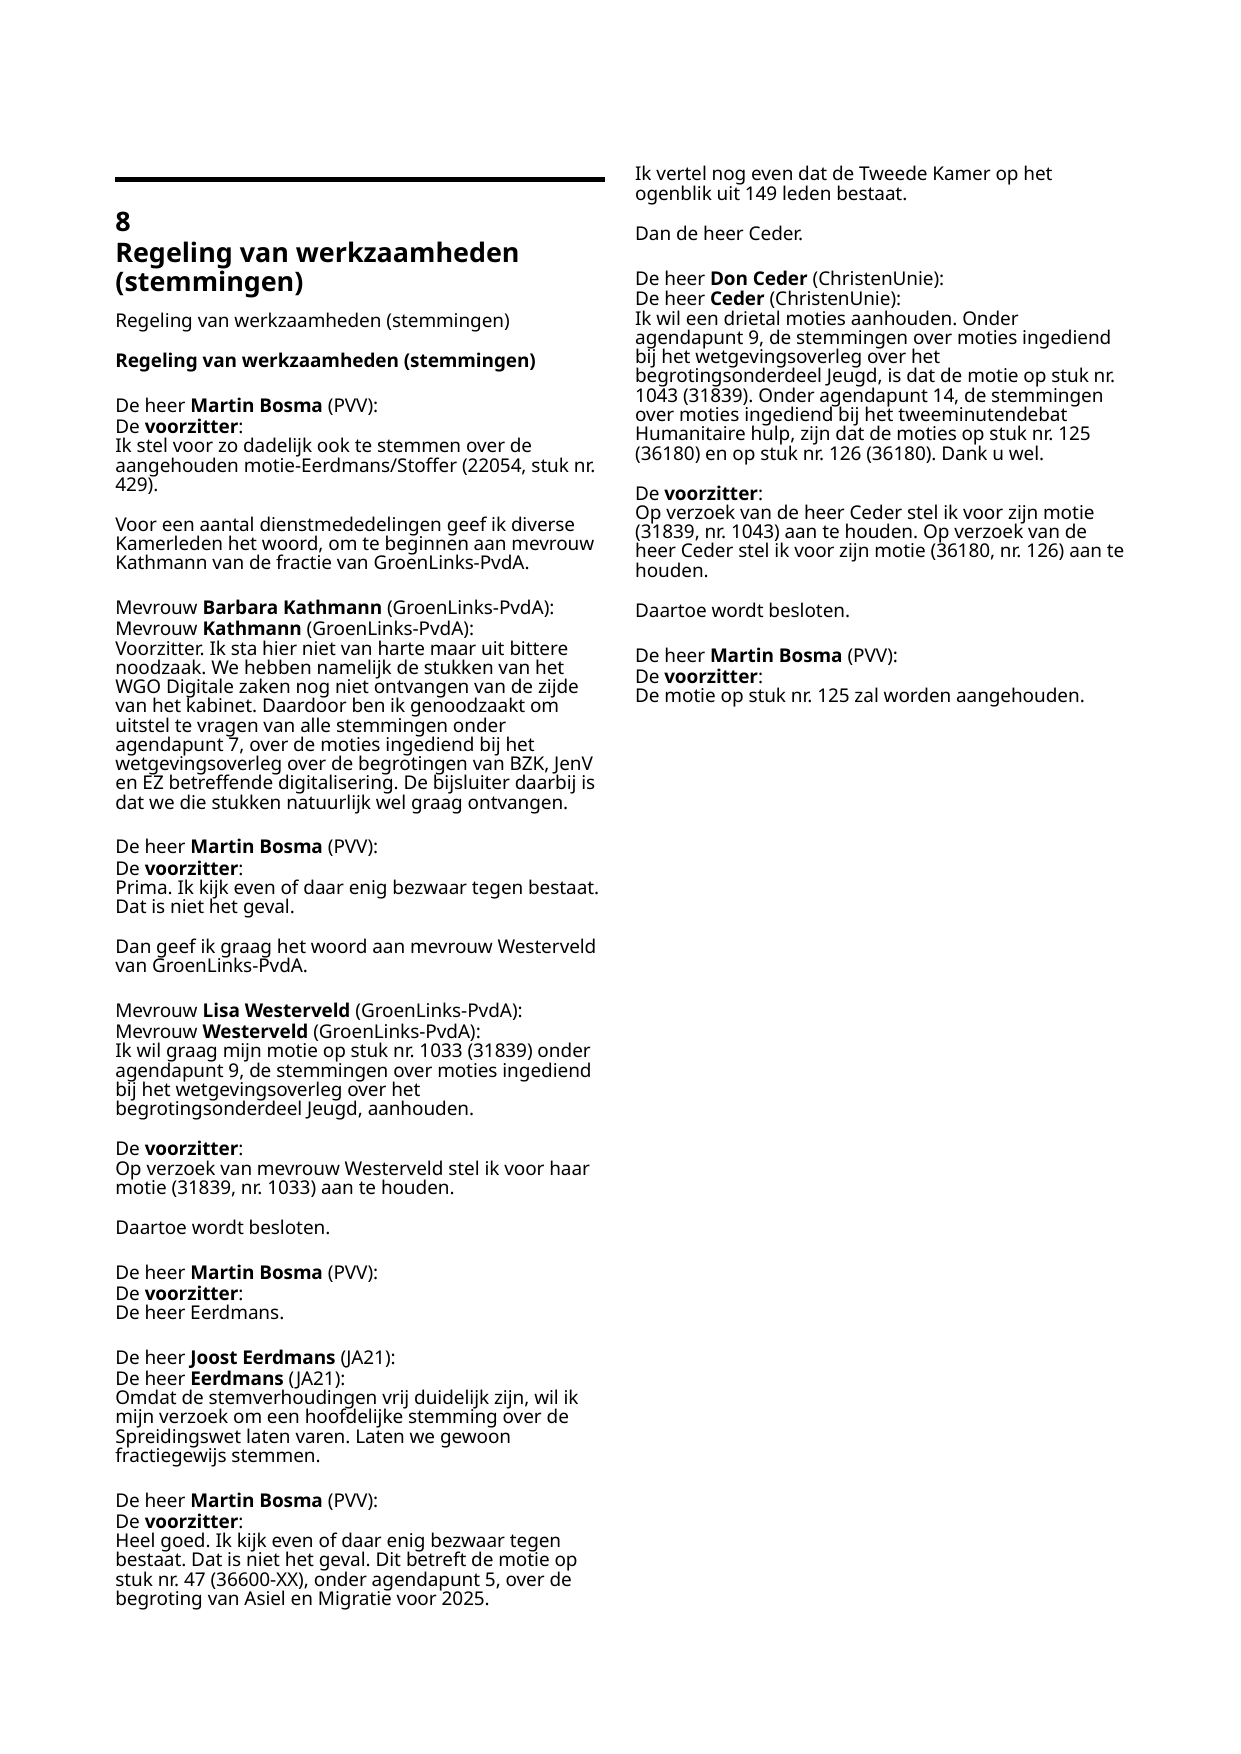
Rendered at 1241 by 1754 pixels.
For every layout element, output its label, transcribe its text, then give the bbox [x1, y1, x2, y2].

text Mevrouw Lisa Westerveld (GroenLinks-PvdA): [115, 997, 605, 1023]
text Regeling van werkzaamheden (stemmingen) [115, 312, 605, 332]
text Mevrouw Westerveld (GroenLinks-PvdA): [115, 1023, 605, 1042]
text Op verzoek van mevrouw Westerveld stel ik voor haar motie (31839, nr. 1033) aan te houden. [115, 1159, 605, 1198]
text De heer Martin Bosma (PVV): [115, 1487, 605, 1513]
text Heel goed. Ik kijk even of daar enig bezwaar tegen bestaat. Dat is niet het geval. Dit betreft de motie op stuk nr. 47 (36600-XX), onder agendapunt 5, over de begroting van Asiel en Migratie voor 2025. [115, 1532, 605, 1609]
text De voorzitter: [115, 1513, 605, 1532]
text Omdat de stemverhoudingen vrij duidelijk zijn, wil ik mijn verzoek om een hoofdelijke stemming over de Spreidingswet laten varen. Laten we gewoon fractiegewijs stemmen. [115, 1389, 605, 1466]
text De voorzitter: [115, 1140, 605, 1159]
text Daartoe wordt besloten. [115, 1219, 605, 1238]
text De voorzitter: [115, 859, 605, 879]
text De motie op stuk nr. 125 zal worden aangehouden. [635, 687, 1125, 706]
text Ik vertel nog even dat de Tweede Kamer op het ogenblik uit 149 leden bestaat. [635, 165, 1125, 204]
text Daartoe wordt besloten. [635, 602, 1125, 621]
text De voorzitter: [115, 1285, 605, 1304]
text Voorzitter. Ik sta hier niet van harte maar uit bittere noodzaak. We hebben namelijk de stukken van het WGO Digitale zaken nog niet ontvangen van de zijde van het kabinet. Daardoor ben ik genoodzaakt om uitstel te vragen van alle stemmingen onder agendapunt 7, over de moties ingediend bij het wetgevingsoverleg over de begrotingen van BZK, JenV en EZ betreffende digitalisering. De bijsluiter daarbij is dat we die stukken natuurlijk wel graag ontvangen. [115, 639, 605, 813]
text Dan geef ik graag het woord aan mevrouw Westerveld van GroenLinks-PvdA. [115, 938, 605, 977]
text De heer Don Ceder (ChristenUnie): [635, 265, 1125, 290]
text Mevrouw Kathmann (GroenLinks-PvdA): [115, 620, 605, 639]
text Ik stel voor zo dadelijk ook te stemmen over de aangehouden motie-Eerdmans/Stoffer (22054, stuk nr. 429). [115, 437, 605, 495]
text De voorzitter: [635, 485, 1125, 504]
text De heer Ceder (ChristenUnie): [635, 290, 1125, 310]
text De heer Martin Bosma (PVV): [635, 642, 1125, 668]
text 8 [115, 203, 605, 239]
text De heer Martin Bosma (PVV): [115, 1259, 605, 1285]
text De voorzitter: [635, 668, 1125, 687]
text Ik wil een drietal moties aanhouden. Onder agendapunt 9, de stemmingen over moties ingediend bij het wetgevingsoverleg over het begrotingsonderdeel Jeugd, is dat de motie op stuk nr. 1043 (31839). Onder agendapunt 14, de stemmingen over moties ingediend bij het tweeminutendebat Humanitaire hulp, zijn dat de moties op stuk nr. 125 (36180) en op stuk nr. 126 (36180). Dank u wel. [635, 310, 1125, 464]
text De heer Martin Bosma (PVV): [115, 392, 605, 418]
text Regeling van werkzaamheden (stemmingen) [115, 352, 605, 372]
text De heer Joost Eerdmans (JA21): [115, 1344, 605, 1370]
text Mevrouw Barbara Kathmann (GroenLinks-PvdA): [115, 594, 605, 620]
text Voor een aantal dienstmededelingen geef ik diverse Kamerleden het woord, om te beginnen aan mevrouw Kathmann van de fractie van GroenLinks-PvdA. [115, 516, 605, 574]
text Prima. Ik kijk even of daar enig bezwaar tegen bestaat. Dat is niet het geval. [115, 879, 605, 917]
text De heer Eerdmans. [115, 1304, 605, 1323]
text Dan de heer Ceder. [635, 224, 1125, 244]
text De voorzitter: [115, 418, 605, 437]
text Ik wil graag mijn motie op stuk nr. 1033 (31839) onder agendapunt 9, de stemmingen over moties ingediend bij het wetgevingsoverleg over het begrotingsonderdeel Jeugd, aanhouden. [115, 1042, 605, 1119]
text De heer Martin Bosma (PVV): [115, 834, 605, 859]
text Op verzoek van de heer Ceder stel ik voor zijn motie (31839, nr. 1043) aan te houden. Op verzoek van de heer Ceder stel ik voor zijn motie (36180, nr. 126) aan te houden. [635, 504, 1125, 581]
text De heer Eerdmans (JA21): [115, 1370, 605, 1389]
text Regeling van werkzaamheden (stemmingen) [115, 239, 605, 312]
